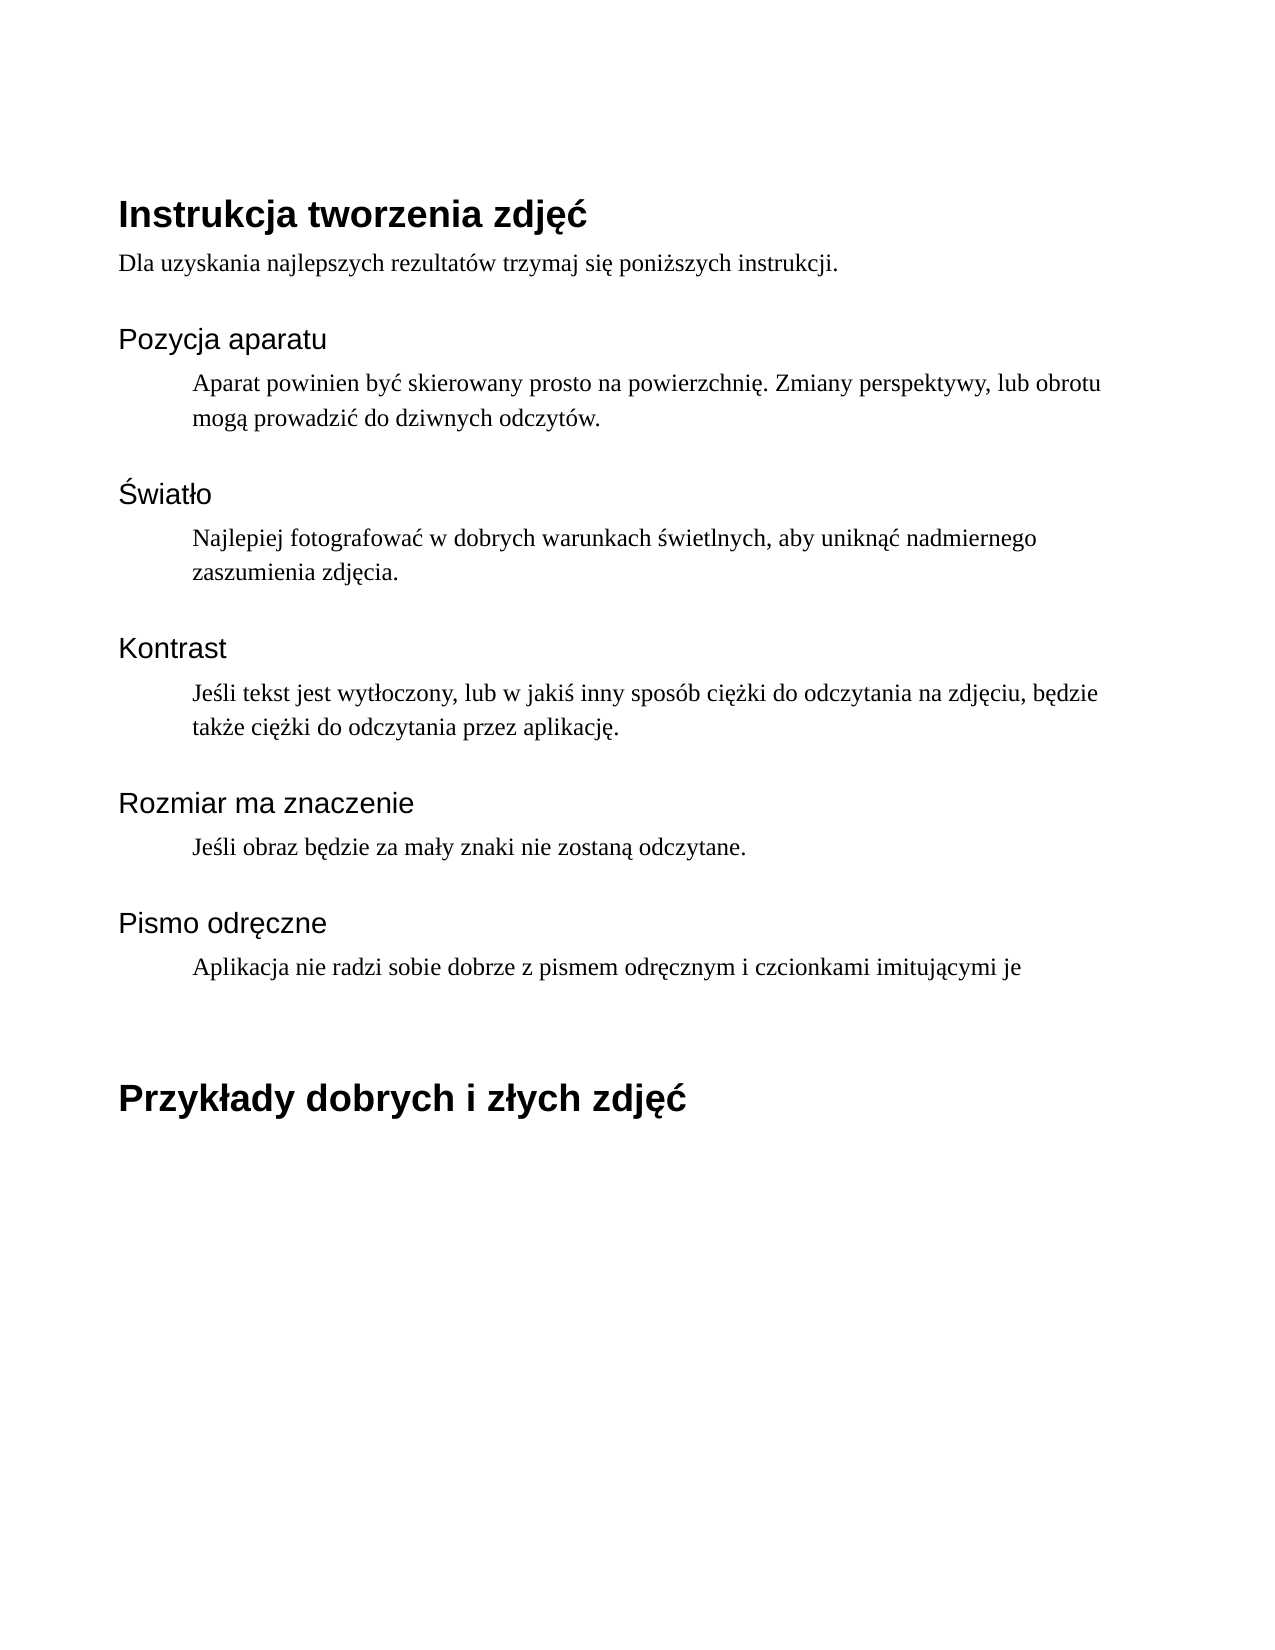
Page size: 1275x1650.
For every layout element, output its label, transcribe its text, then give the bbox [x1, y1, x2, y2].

text Najlepiej fotografować w dobrych warunkach świetlnych, aby uniknąć nadmiernego zaszumienia zdjęcia. [118, 523, 1157, 586]
subtitle Pozycja aparatu [118, 322, 1157, 356]
text Jeśli obraz będzie za mały znaki nie zostaną odczytane. [118, 832, 1157, 861]
subtitle Pismo odręczne [118, 906, 1157, 940]
subtitle Przykłady dobrych i złych zdjęć [118, 1075, 1157, 1119]
text Aparat powinien być skierowany prosto na powierzchnię. Zmiany perspektywy, lub obrotu mogą prowadzić do dziwnych odczytów. [118, 368, 1157, 432]
subtitle Światło [118, 477, 1157, 511]
subtitle Instrukcja tworzenia zdjęć [118, 192, 1157, 236]
text Jeśli tekst jest wytłoczony, lub w jakiś inny sposób ciężki do odczytania na zdjęciu, będzie także ciężki do odczytania przez aplikację. [118, 678, 1157, 741]
text Dla uzyskania najlepszych rezultatów trzymaj się poniższych instrukcji. [118, 248, 1157, 277]
text Aplikacja nie radzi sobie dobrze z pismem odręcznym i czcionkami imitującymi je [118, 952, 1157, 981]
subtitle Kontrast [118, 632, 1157, 665]
subtitle Rozmiar ma znaczenie [118, 786, 1157, 820]
